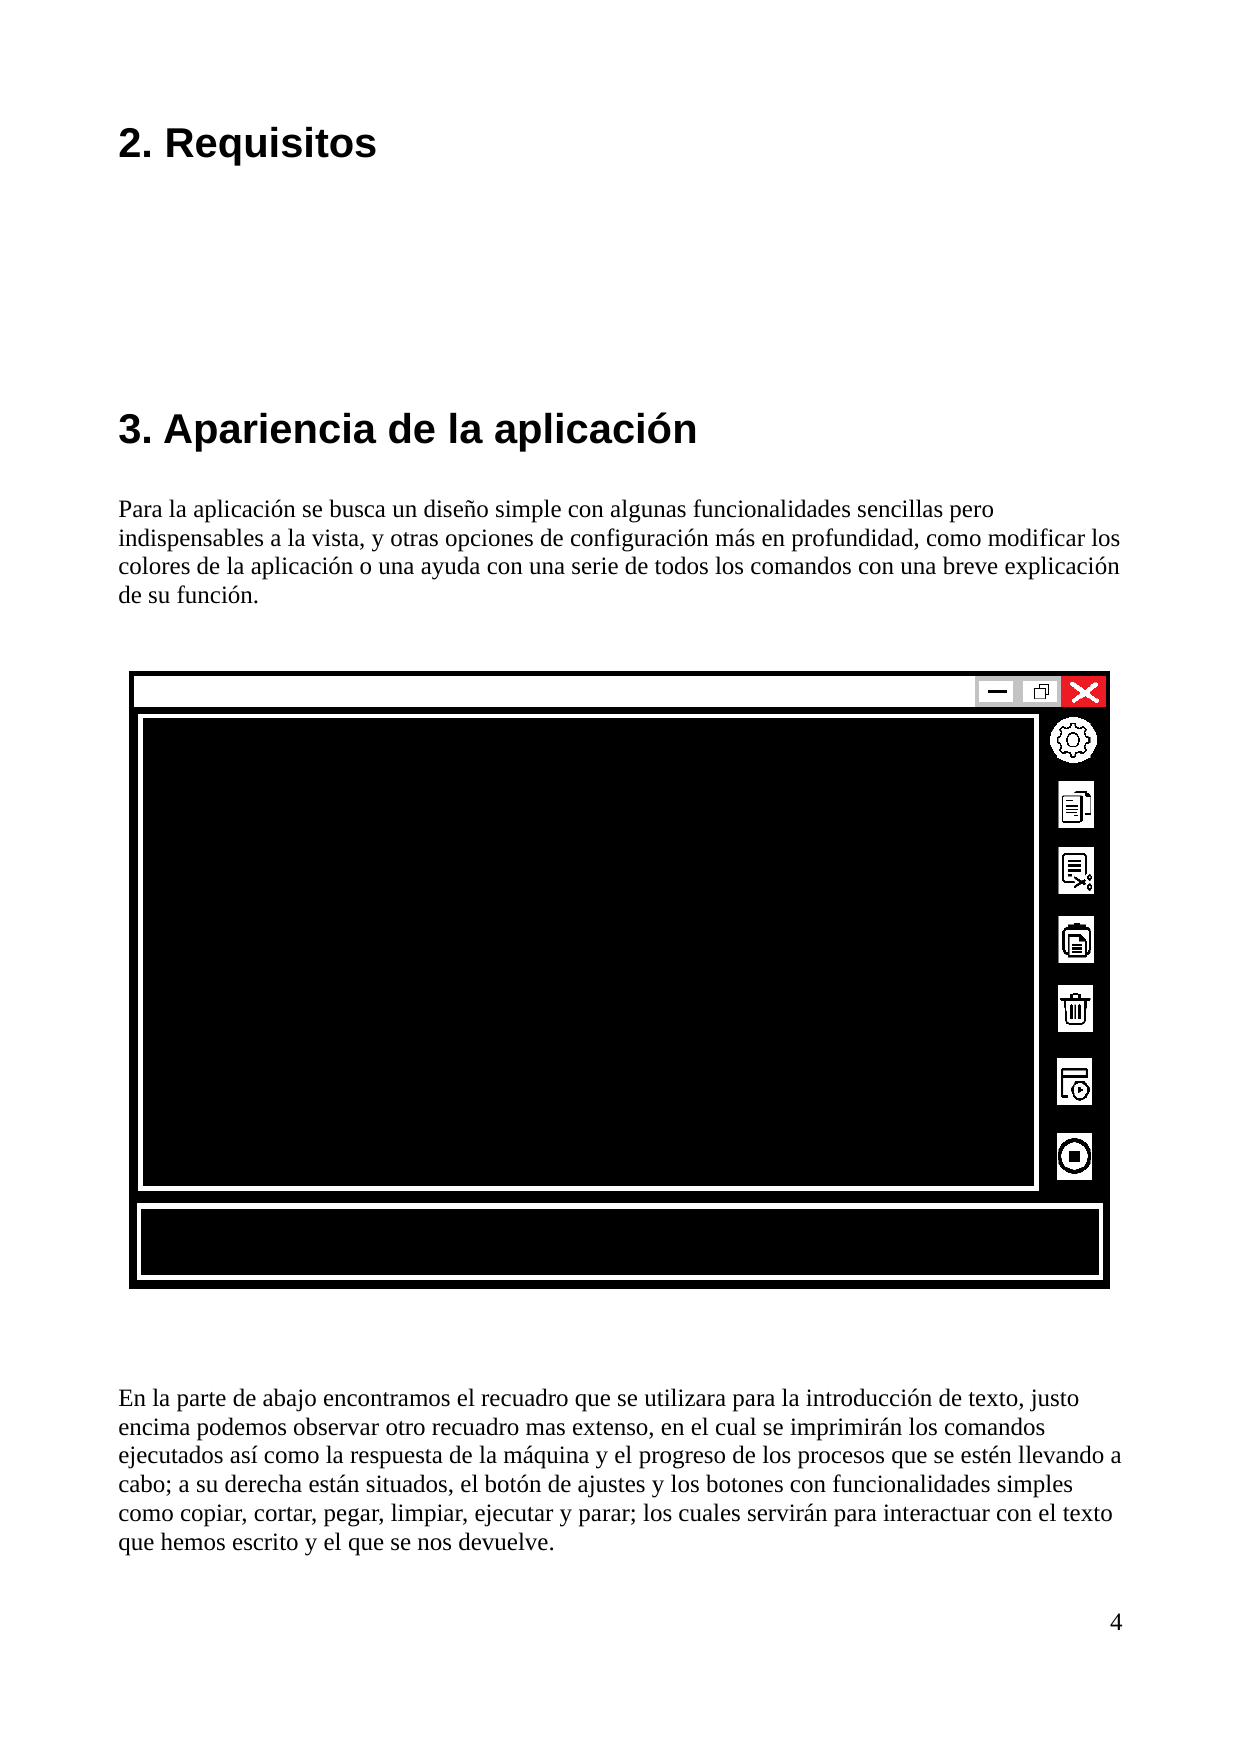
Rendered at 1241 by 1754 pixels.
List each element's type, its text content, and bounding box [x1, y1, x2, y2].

subtitle 3. Apariencia de la aplicación [118, 405, 1122, 453]
picture [118, 666, 1123, 1297]
text En la parte de abajo encontramos el recuadro que se utilizara para la introducción de texto, justo encima podemos observar otro recuadro mas extenso, en el cual se imprimirán los comandos ejecutados así como la respuesta de la máquina y el progreso de los procesos que se estén llevando a cabo; a su derecha están situados, el botón de ajustes y los botones con funcionalidades simples como copiar, cortar, pegar, limpiar, ejecutar y parar; los cuales servirán para interactuar con el texto que hemos escrito y el que se nos devuelve. [118, 1383, 1122, 1556]
text Para la aplicación se busca un diseño simple con algunas funcionalidades sencillas pero indispensables a la vista, y otras opciones de configuración más en profundidad, como modificar los colores de la aplicación o una ayuda con una serie de todos los comandos con una breve explicación de su función. [118, 494, 1122, 609]
subtitle 2. Requisitos [118, 118, 1122, 166]
